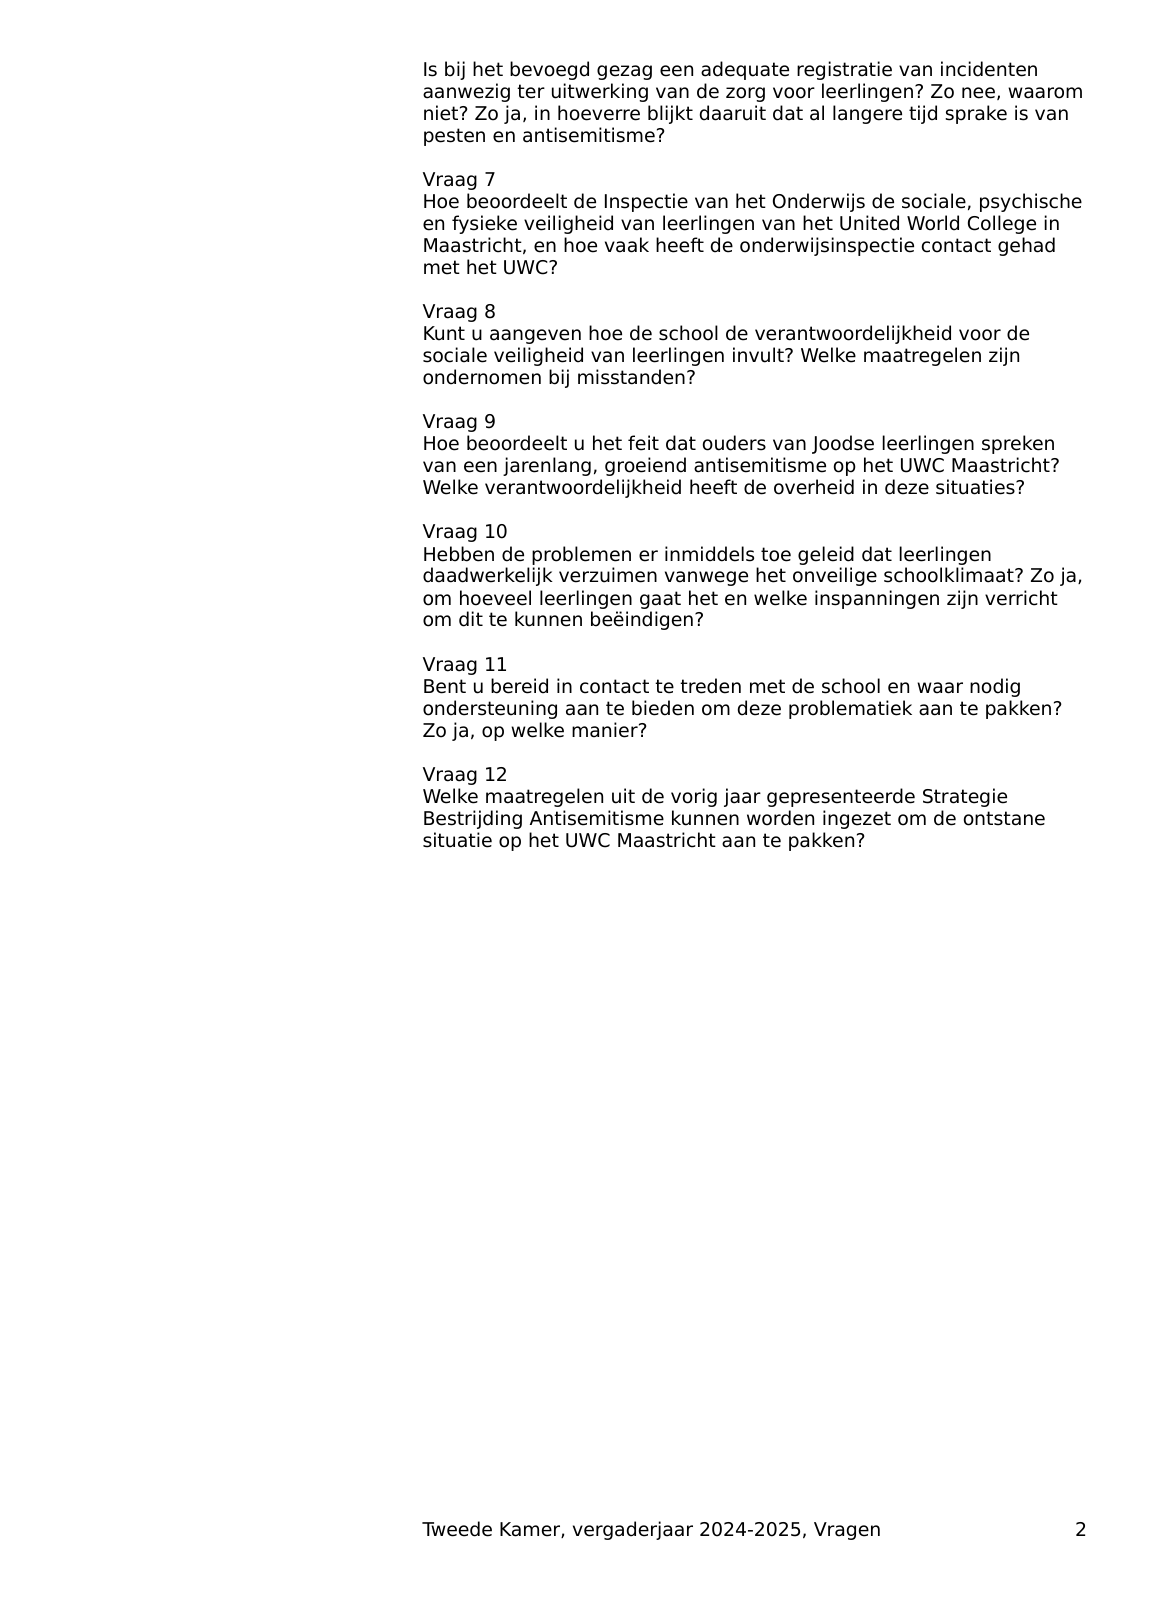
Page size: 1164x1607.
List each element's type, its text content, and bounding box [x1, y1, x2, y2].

text Hoe beoordeelt u het feit dat ouders van Joodse leerlingen spreken van een jarenlang, groeiend antisemitisme op het UWC Maastricht? Welke verantwoordelijkheid heeft de overheid in deze situaties? [422, 433, 1087, 499]
text Is bij het bevoegd gezag een adequate registratie van incidenten aanwezig ter uitwerking van de zorg voor leerlingen? Zo nee, waarom niet? Zo ja, in hoeverre blijkt daaruit dat al langere tijd sprake is van pesten en antisemitisme? [422, 59, 1087, 147]
text Vraag 8 [422, 301, 1087, 323]
text Kunt u aangeven hoe de school de verantwoordelijkheid voor de sociale veiligheid van leerlingen invult? Welke maatregelen zijn ondernomen bij misstanden? [422, 323, 1087, 389]
text Welke maatregelen uit de vorig jaar gepresenteerde Strategie Bestrijding Antisemitisme kunnen worden ingezet om de ontstane situatie op het UWC Maastricht aan te pakken? [422, 786, 1087, 852]
text Hebben de problemen er inmiddels toe geleid dat leerlingen daadwerkelijk verzuimen vanwege het onveilige schoolklimaat? Zo ja, om hoeveel leerlingen gaat het en welke inspanningen zijn verricht om dit te kunnen beëindigen? [422, 543, 1087, 631]
text Bent u bereid in contact te treden met de school en waar nodig ondersteuning aan te bieden om deze problematiek aan te pakken? Zo ja, op welke manier? [422, 676, 1087, 741]
text Vraag 12 [422, 764, 1087, 786]
text Vraag 11 [422, 653, 1087, 676]
text Vraag 9 [422, 411, 1087, 433]
text Hoe beoordeelt de Inspectie van het Onderwijs de sociale, psychische en fysieke veiligheid van leerlingen van het United World College in Maastricht, en hoe vaak heeft de onderwijsinspectie contact gehad met het UWC? [422, 191, 1087, 279]
text Vraag 7 [422, 169, 1087, 191]
text Vraag 10 [422, 521, 1087, 543]
